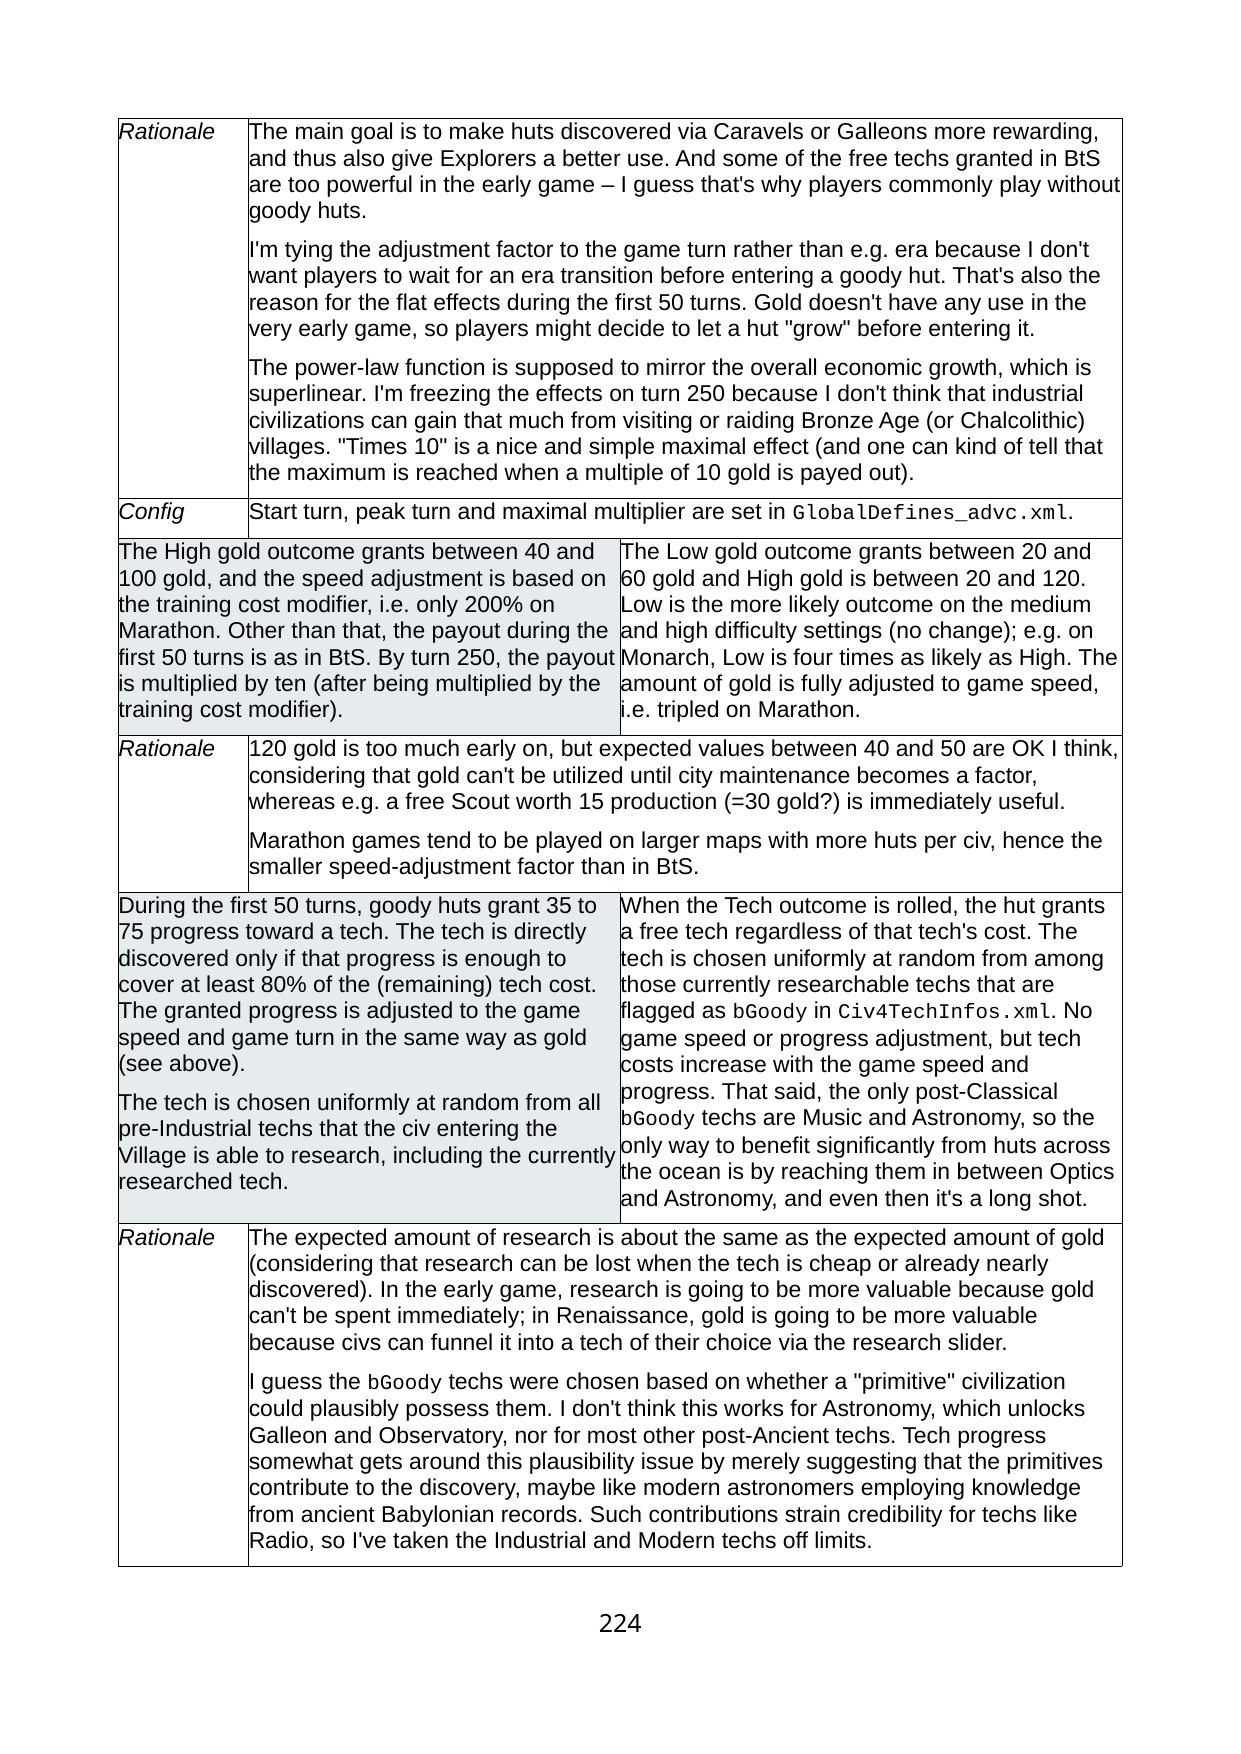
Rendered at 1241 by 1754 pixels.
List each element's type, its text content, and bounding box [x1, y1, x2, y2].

table_cell The main goal is to make huts discovered via Caravels or Galleons more rewarding, and thus also give Explorers a better use. And some of the free techs granted in BtS are too powerful in the early game – I guess that's why players commonly play without goody huts. I'm tying the adjustment factor to the game turn rather than e.g. era because I don't want players to wait for an era transition before entering a goody hut. That's also the reason for the flat effects during the first 50 turns. Gold doesn't have any use in the very early game, so players might decide to let a hut "grow" before entering it. The power-law function is supposed to mirror the overall economic growth, which is superlinear. I'm freezing the effects on turn 250 because I don't think that industrial civilizations can gain that much from visiting or raiding Bronze Age (or Chalcolithic) villages. "Times 10" is a nice and simple maximal effect (and one can kind of tell that the maximum is reached when a multiple of 10 gold is payed out). [249, 119, 1122, 498]
table_cell Rationale [119, 119, 248, 498]
table_cell Start turn, peak turn and maximal multiplier are set in GlobalDefines_advc.xml. [249, 499, 1122, 538]
table_cell 120 gold is too much early on, but expected values between 40 and 50 are OK I think, considering that gold can't be utilized until city maintenance becomes a factor, whereas e.g. a free Scout worth 15 production (=30 gold?) is immediately useful. Marathon games tend to be played on larger maps with more huts per civ, hence the smaller speed-adjustment factor than in BtS. [249, 736, 1122, 892]
table_cell The expected amount of research is about the same as the expected amount of gold (considering that research can be lost when the tech is cheap or already nearly discovered). In the early game, research is going to be more valuable because gold can't be spent immediately; in Renaissance, gold is going to be more valuable because civs can funnel it into a tech of their choice via the research slider. I guess the bGoody techs were chosen based on whether a "primitive" civilization could plausibly possess them. I don't think this works for Astronomy, which unlocks Galleon and Observatory, nor for most other post-Ancient techs. Tech progress somewhat gets around this plausibility issue by merely suggesting that the primitives contribute to the discovery, maybe like modern astronomers employing knowledge from ancient Babylonian records. Such contributions strain credibility for techs like Radio, so I've taken the Industrial and Modern techs off limits. [249, 1224, 1122, 1566]
table_cell The High gold outcome grants between 40 and 100 gold, and the speed adjustment is based on the training cost modifier, i.e. only 200% on Marathon. Other than that, the payout during the first 50 turns is as in BtS. By turn 250, the payout is multiplied by ten (after being multiplied by the training cost modifier). [119, 539, 620, 735]
table_cell Rationale [119, 736, 248, 892]
table_cell When the Tech outcome is rolled, the hut grants a free tech regardless of that tech's cost. The tech is chosen uniformly at random from among those currently researchable techs that are flagged as bGoody in Civ4TechInfos.xml. No game speed or progress adjustment, but tech costs increase with the game speed and progress. That said, the only post-Classical bGoody techs are Music and Astronomy, so the only way to benefit significantly from huts across the ocean is by reaching them in between Optics and Astronomy, and even then it's a long shot. [621, 893, 1122, 1223]
table_cell Config [119, 499, 248, 538]
table_cell Rationale [119, 1224, 248, 1566]
table_cell During the first 50 turns, goody huts grant 35 to 75 progress toward a tech. The tech is directly discovered only if that progress is enough to cover at least 80% of the (remaining) tech cost. The granted progress is adjusted to the game speed and game turn in the same way as gold (see above). The tech is chosen uniformly at random from all pre-Industrial techs that the civ entering the Village is able to research, including the currently researched tech. [119, 893, 620, 1223]
table_cell The Low gold outcome grants between 20 and 60 gold and High gold is between 20 and 120. Low is the more likely outcome on the medium and high difficulty settings (no change); e.g. on Monarch, Low is four times as likely as High. The amount of gold is fully adjusted to game speed, i.e. tripled on Marathon. [621, 539, 1122, 735]
